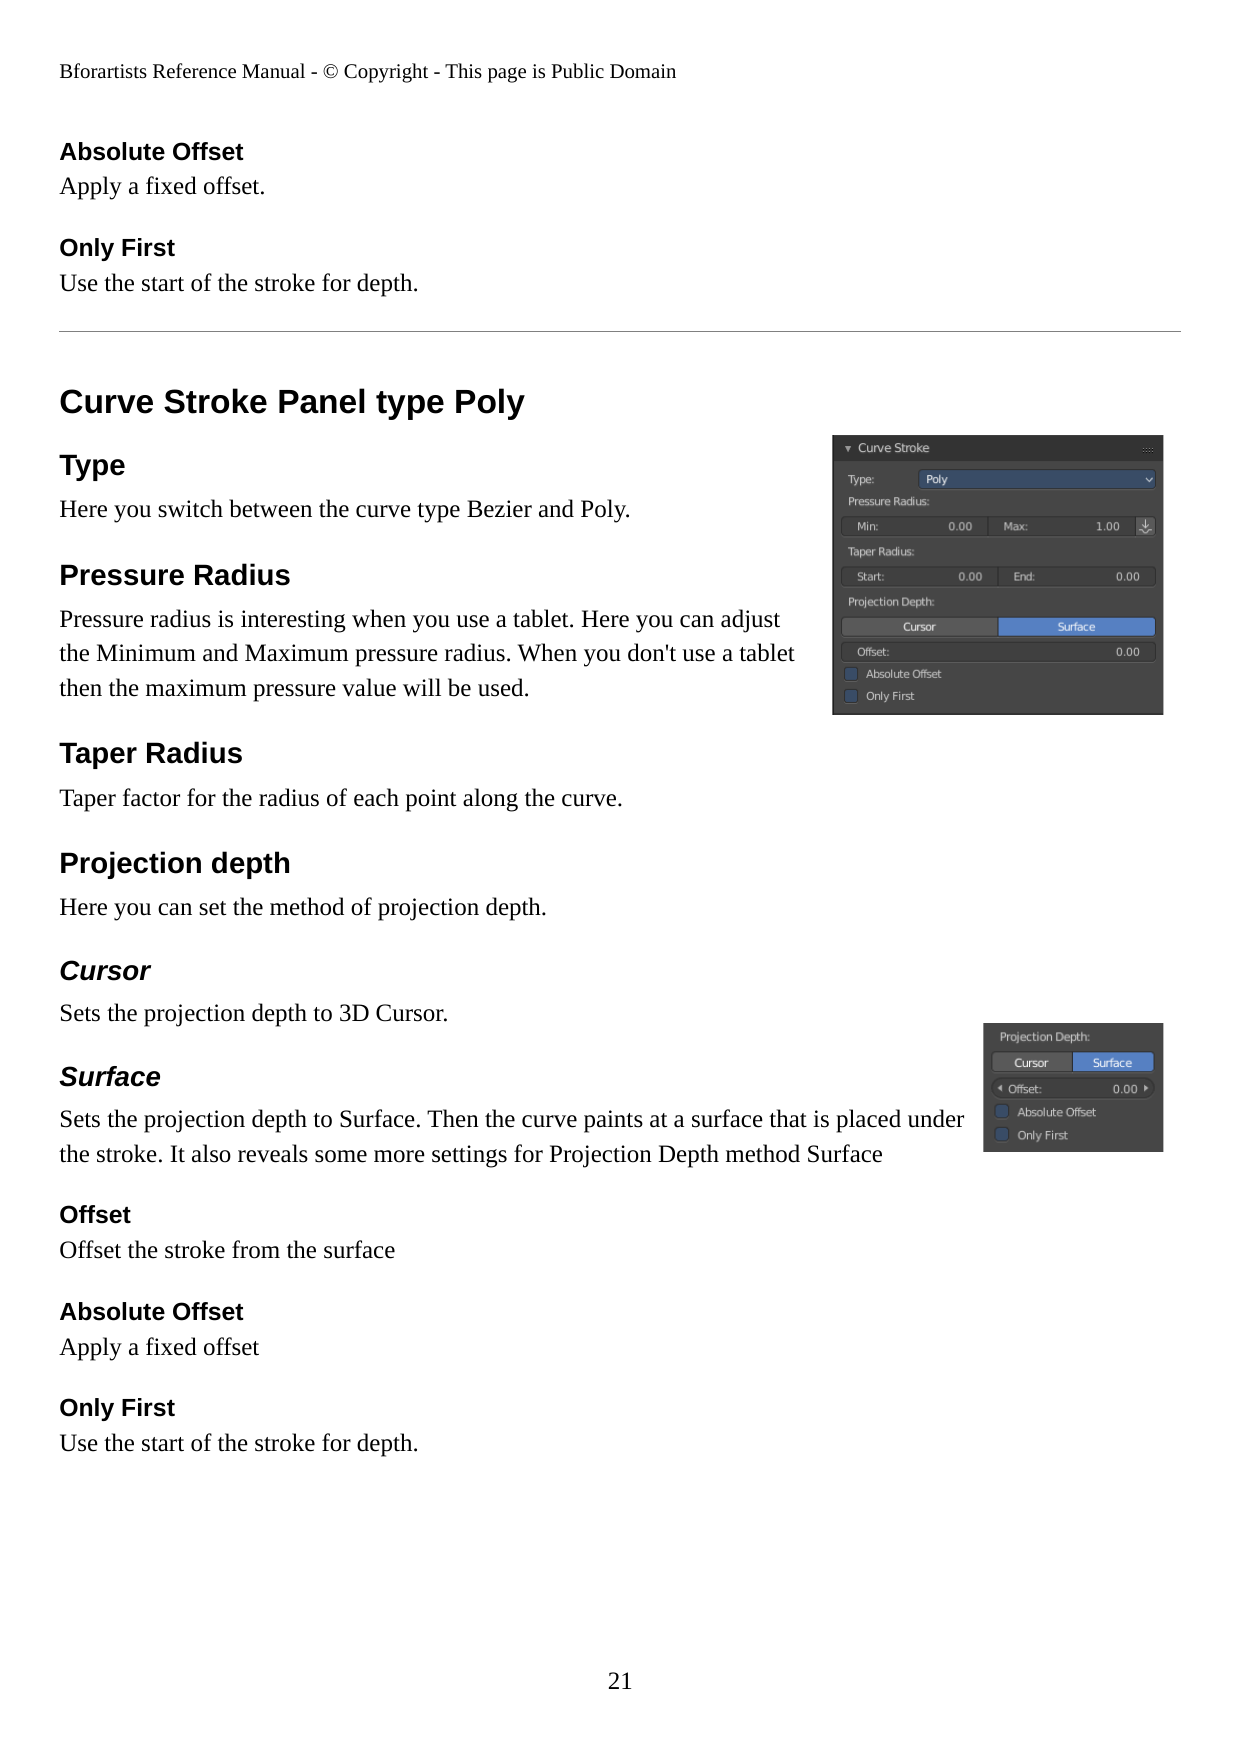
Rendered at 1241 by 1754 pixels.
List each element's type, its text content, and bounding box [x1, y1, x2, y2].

text Sets the projection depth to Surface. Then the curve paints at a surface that is placed under the stroke. It also reveals some more settings for Projection Depth method Surface [59, 1104, 1181, 1168]
text Here you can set the method of projection depth. [59, 892, 1181, 921]
text Use the start of the stroke for depth. [59, 268, 1181, 297]
subtitle [1164, 1060, 1181, 1092]
subtitle Absolute Offset [59, 137, 1181, 165]
text Pressure radius is interesting when you use a tablet. Here you can adjust the Minimum and Maximum pressure radius. When you don't use a tablet then the maximum pressure value will be used. [59, 604, 832, 701]
text Sets the projection depth to 3D Cursor. [59, 998, 1181, 1027]
picture [832, 435, 1164, 715]
picture [983, 1023, 1164, 1152]
text Use the start of the stroke for depth. [59, 1428, 1181, 1457]
subtitle [1164, 448, 1181, 481]
text Taper factor for the radius of each point along the curve. [59, 783, 1181, 811]
subtitle [1164, 557, 1181, 591]
subtitle Only First [59, 233, 1181, 262]
subtitle Surface [59, 1060, 983, 1092]
subtitle Pressure Radius [59, 557, 832, 591]
subtitle Taper Radius [59, 736, 1181, 770]
subtitle Offset [59, 1200, 1181, 1229]
text Here you switch between the curve type Bezier and Poly. [59, 494, 832, 523]
subtitle Curve Stroke Panel type Poly [59, 382, 1181, 421]
text Offset the stroke from the surface [59, 1235, 1181, 1264]
subtitle Absolute Offset [59, 1297, 1181, 1325]
subtitle Only First [59, 1393, 1181, 1422]
subtitle Type [59, 448, 832, 481]
subtitle Projection depth [59, 846, 1181, 880]
subtitle Cursor [59, 954, 1181, 986]
text Apply a fixed offset [59, 1332, 1181, 1360]
text Apply a fixed offset. [59, 171, 1181, 200]
